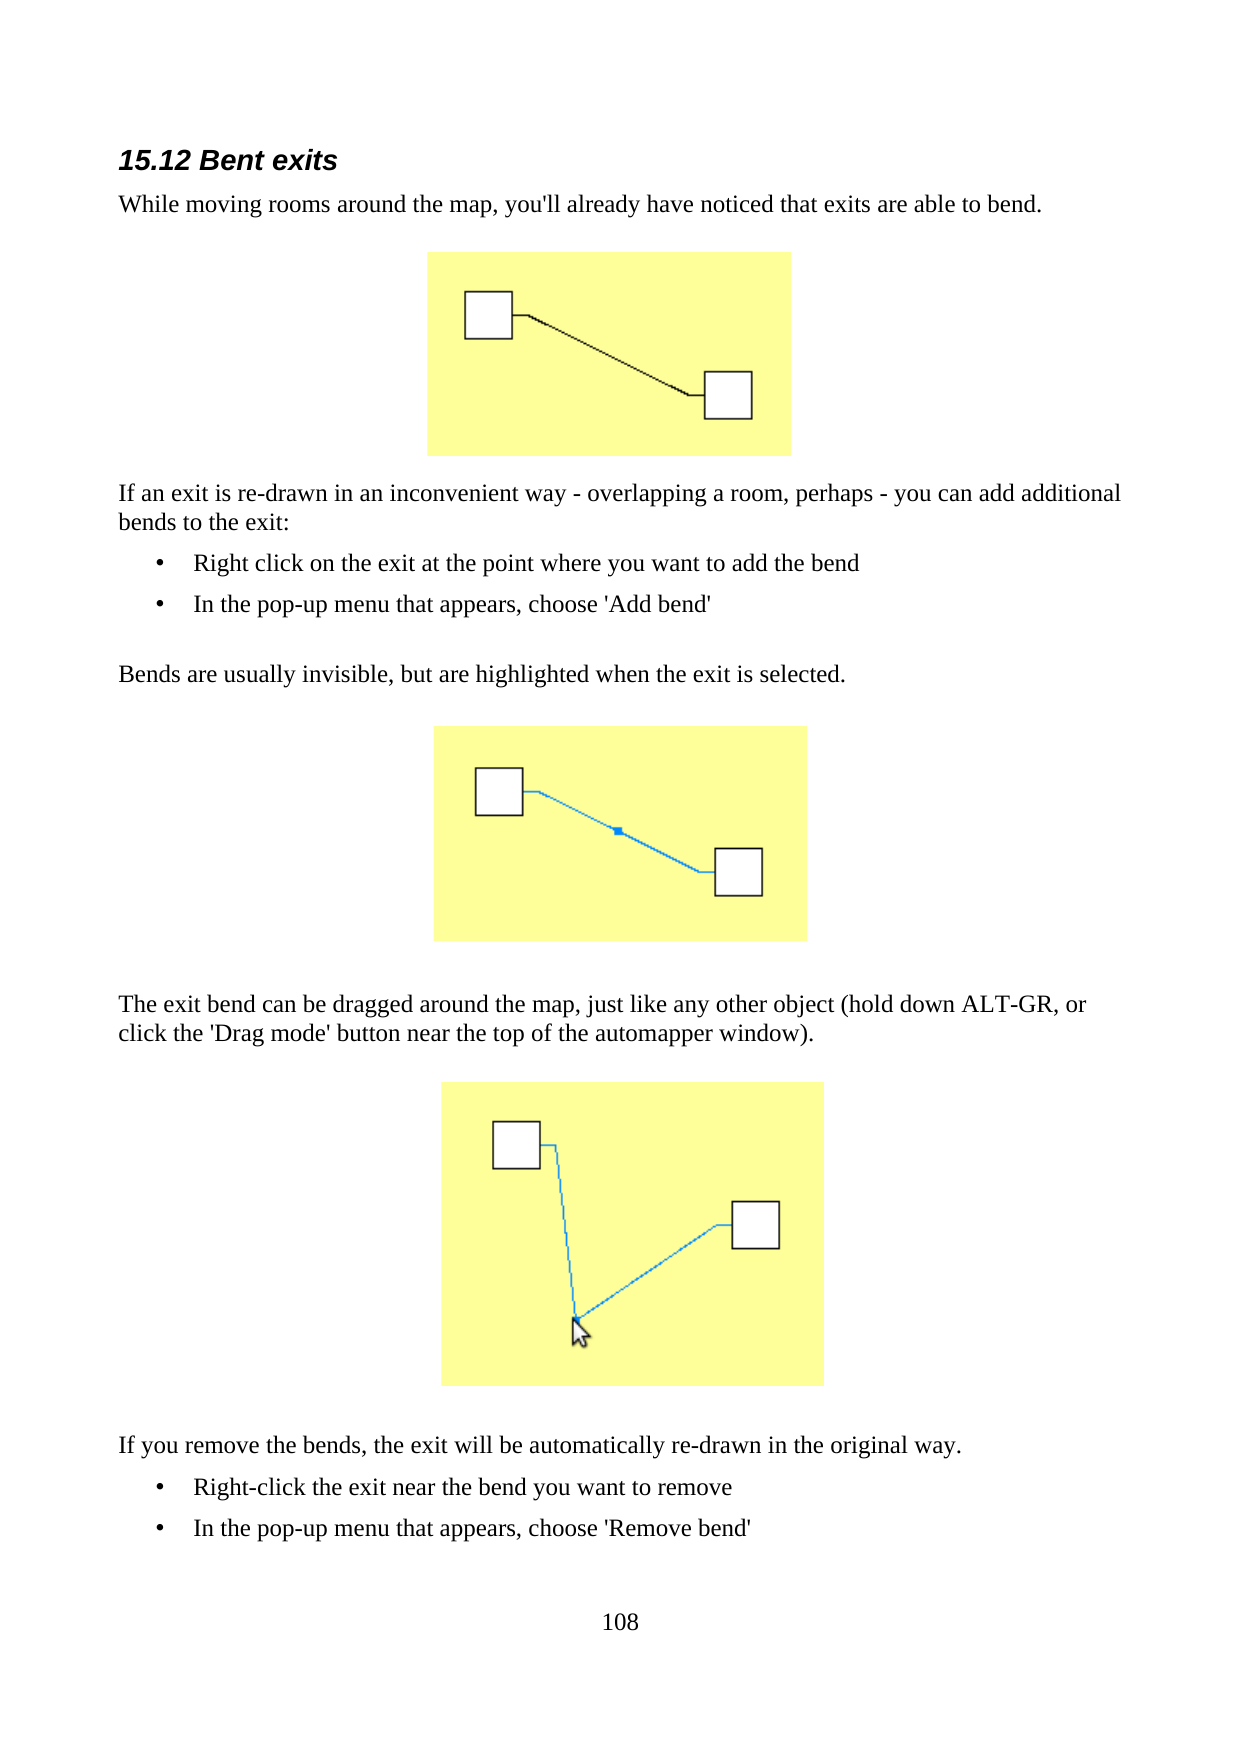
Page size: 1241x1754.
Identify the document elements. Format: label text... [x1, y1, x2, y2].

text While moving rooms around the map, you'll already have noticed that exits are able to bend. [118, 189, 1122, 218]
text If an exit is re-drawn in an inconvenient way - overlapping a room, perhaps - you can add additional bends to the exit: [118, 478, 1122, 535]
list In the pop-up menu that appears, choose 'Remove bend' [156, 1513, 1122, 1542]
list Right click on the exit at the point where you want to add the bend [156, 548, 1122, 577]
list Right-click the exit near the bend you want to remove [156, 1472, 1122, 1500]
text The exit bend can be dragged around the map, just like any other object (hold down ALT-GR, or click the 'Drag mode' button near the top of the automapper window). [118, 989, 1122, 1047]
list In the pop-up menu that appears, choose 'Add bend' [156, 589, 1122, 618]
picture [441, 1082, 824, 1386]
picture [427, 252, 792, 456]
text Bends are usually invisible, but are highlighted when the exit is selected. [118, 659, 1122, 688]
picture [433, 726, 807, 941]
subtitle 15.12 Bent exits [118, 143, 1122, 177]
text If you remove the bends, the exit will be automatically re-drawn in the original way. [118, 1430, 1122, 1459]
